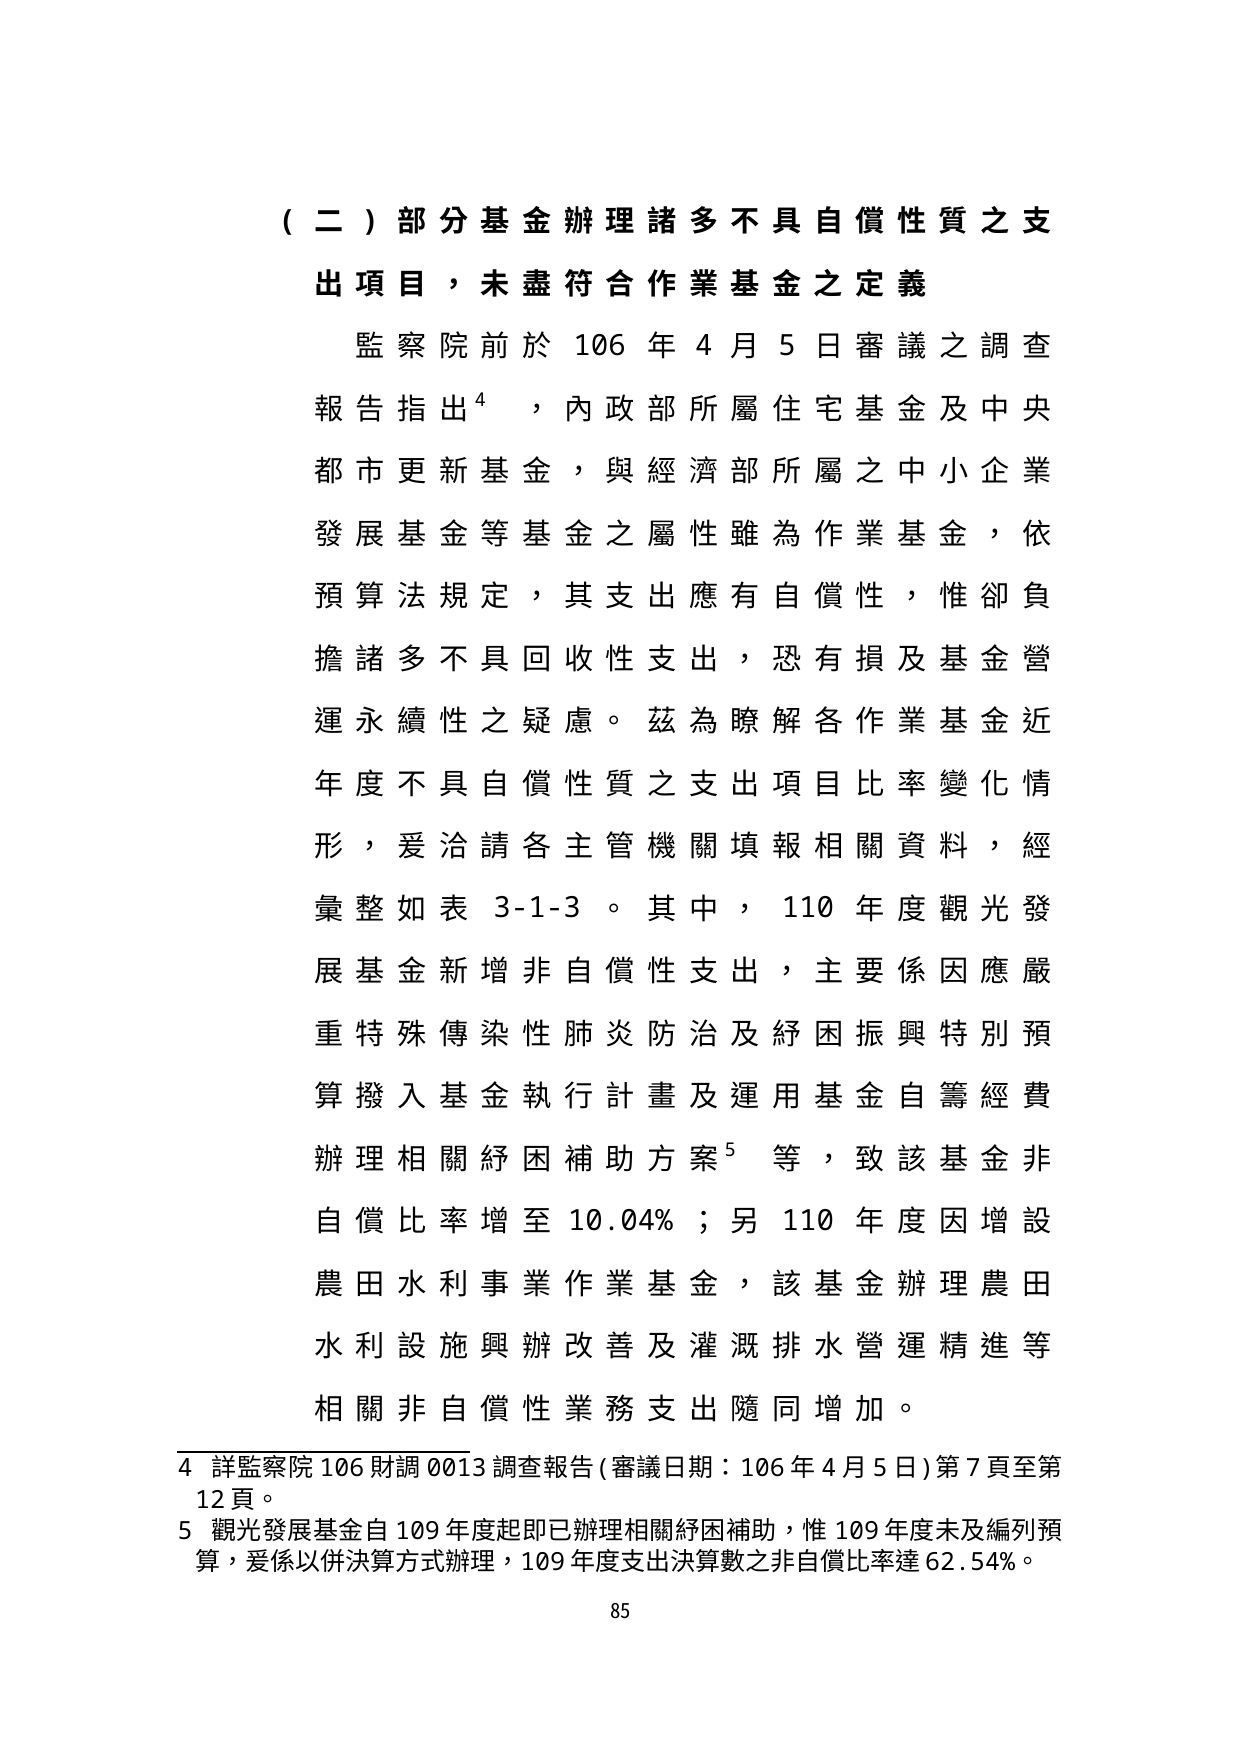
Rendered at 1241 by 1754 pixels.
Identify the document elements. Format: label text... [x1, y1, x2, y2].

text 觀光發展基金自109年度起即已辦理相關紓困補助，惟109年度未及編列預算，爰係以併決算方式辦理，109年度支出決算數之非自償比率達62.54%。 [177, 1514, 1063, 1577]
text 詳監察院106財調0013調查報告(審議日期：106年4月5日)第7頁至第12頁。 [177, 1452, 1063, 1514]
text (二)部分基金辦理諸多不具自償性質之支出項目，未盡符合作業基金之定義 [242, 177, 1058, 302]
text 監察院前於106年4月5日審議之調查報告指出，內政部所屬住宅基金及中央都市更新基金，與經濟部所屬之中小企業發展基金等基金之屬性雖為作業基金，依預算法規定，其支出應有自償性，惟卻負擔諸多不具回收性支出，恐有損及基金營運永續性之疑慮。茲為瞭解各作業基金近年度不具自償性質之支出項目比率變化情形，爰洽請各主管機關填報相關資料，經彙整如表3-1-3。其中，110年度觀光發展基金新增非自償性支出，主要係因應嚴重特殊傳染性肺炎防治及紓困振興特別預算撥入基金執行計畫及運用基金自籌經費辦理相關紓困補助方案等，致該基金非自償比率增至10.04%；另110年度因增設農田水利事業作業基金，該基金辦理農田水利設施興辦改善及灌溉排水營運精進等相關非自償性業務支出隨同增加。 [271, 302, 1058, 1427]
